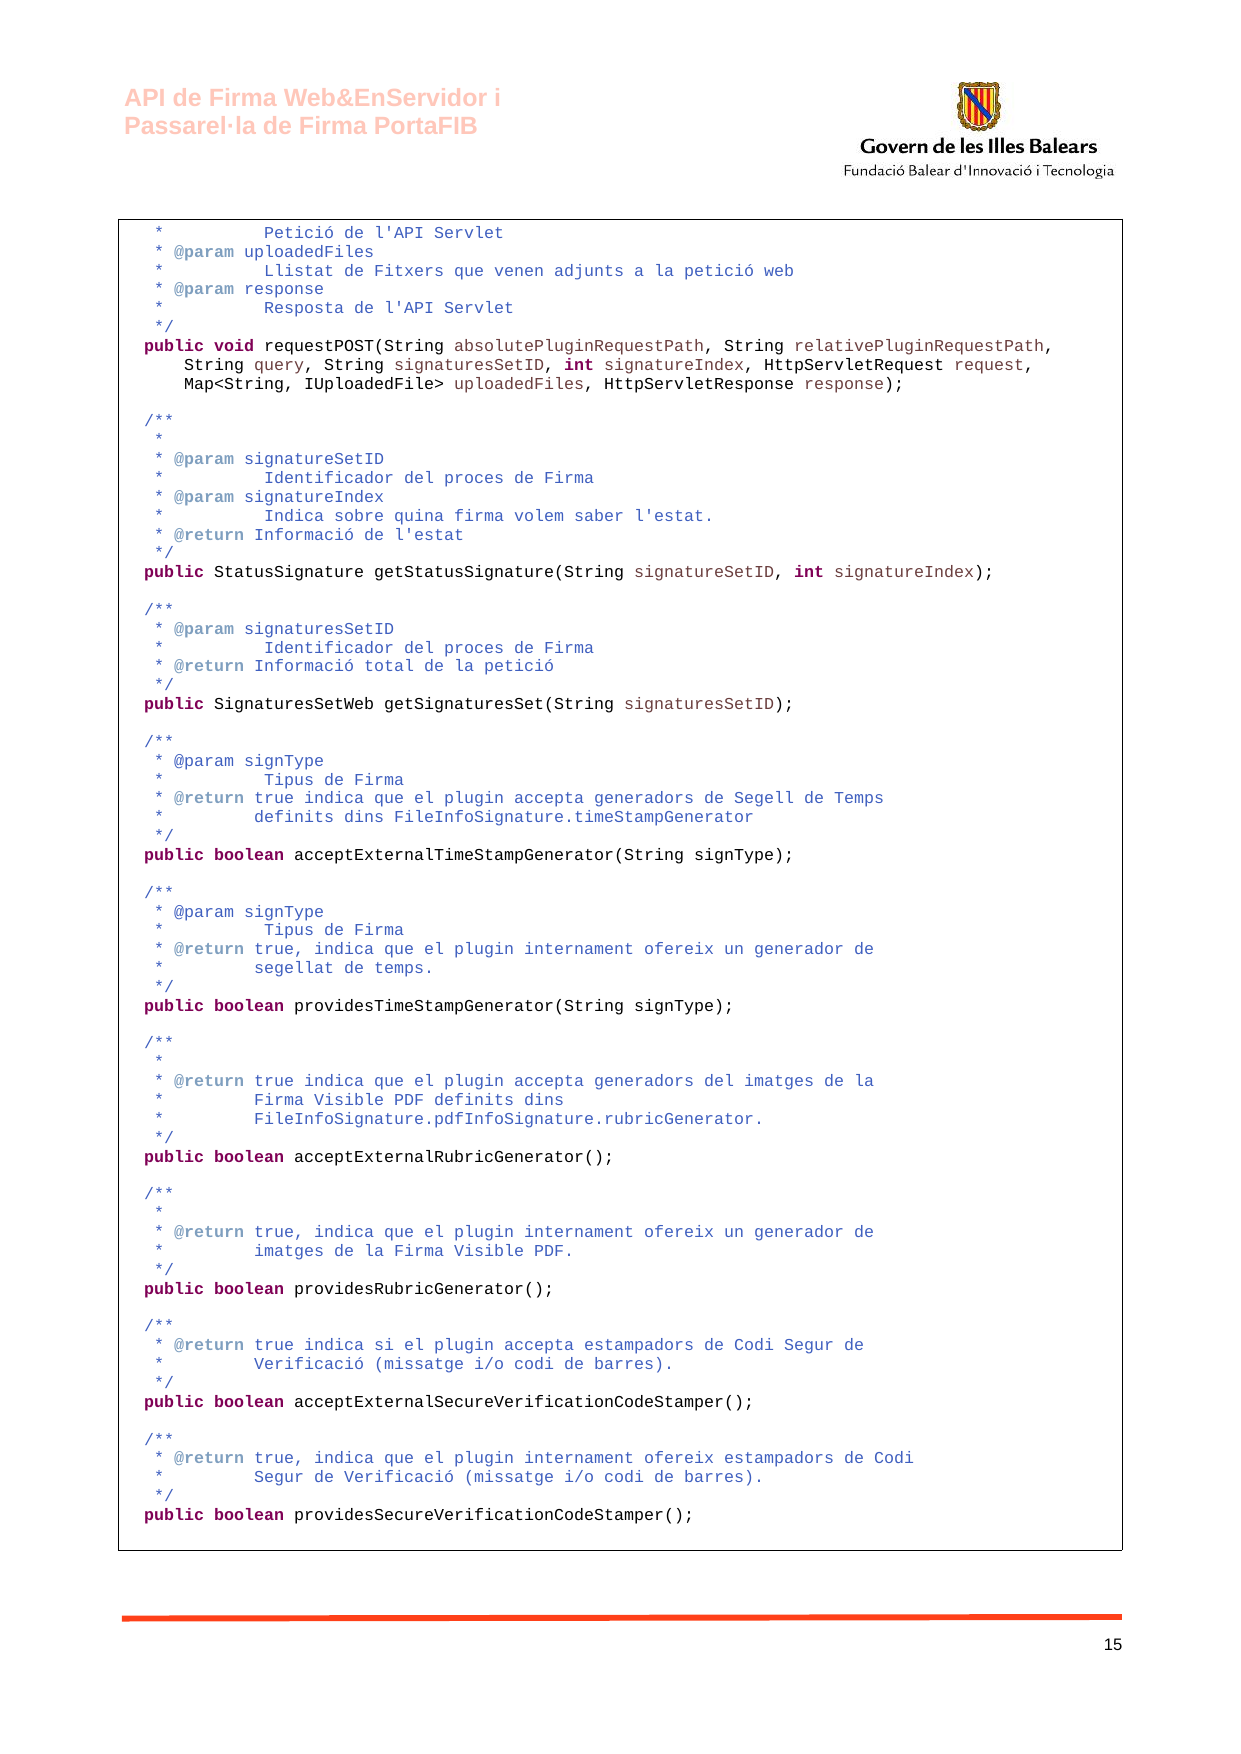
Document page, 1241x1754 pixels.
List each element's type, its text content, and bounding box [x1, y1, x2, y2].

table_header * Petició de l'API Servlet * @param uploadedFiles * Llistat de Fitxers que venen adjunts a la petició web * @param response * Resposta de l'API Servlet */ public void requestPOST(String absolutePluginRequestPath, String relativePluginRequestPath, String query, String signaturesSetID, int signatureIndex, HttpServletRequest request, Map<String, IUploadedFile> uploadedFiles, HttpServletResponse response); /** * * @param signatureSetID * Identificador del proces de Firma * @param signatureIndex * Indica sobre quina firma volem saber l'estat. * @return Informació de l'estat */ public StatusSignature getStatusSignature(String signatureSetID, int signatureIndex); /** * @param signaturesSetID * Identificador del proces de Firma * @return Informació total de la petició */ public SignaturesSetWeb getSignaturesSet(String signaturesSetID); /** * @param signType * Tipus de Firma * @return true indica que el plugin accepta generadors de Segell de Temps * definits dins FileInfoSignature.timeStampGenerator */ public boolean acceptExternalTimeStampGenerator(String signType); /** * @param signType * Tipus de Firma * @return true, indica que el plugin internament ofereix un generador de * segellat de temps. */ public boolean providesTimeStampGenerator(String signType); /** * * @return true indica que el plugin accepta generadors del imatges de la * Firma Visible PDF definits dins * FileInfoSignature.pdfInfoSignature.rubricGenerator. */ public boolean acceptExternalRubricGenerator(); /** * * @return true, indica que el plugin internament ofereix un generador de * imatges de la Firma Visible PDF. */ public boolean providesRubricGenerator(); /** * @return true indica si el plugin accepta estampadors de Codi Segur de * Verificació (missatge i/o codi de barres). */ public boolean acceptExternalSecureVerificationCodeStamper(); /** * @return true, indica que el plugin internament ofereix estampadors de Codi * Segur de Verificació (missatge i/o codi de barres). */ public boolean providesSecureVerificationCodeStamper(); [119, 220, 1122, 1550]
picture [840, 82, 1117, 179]
